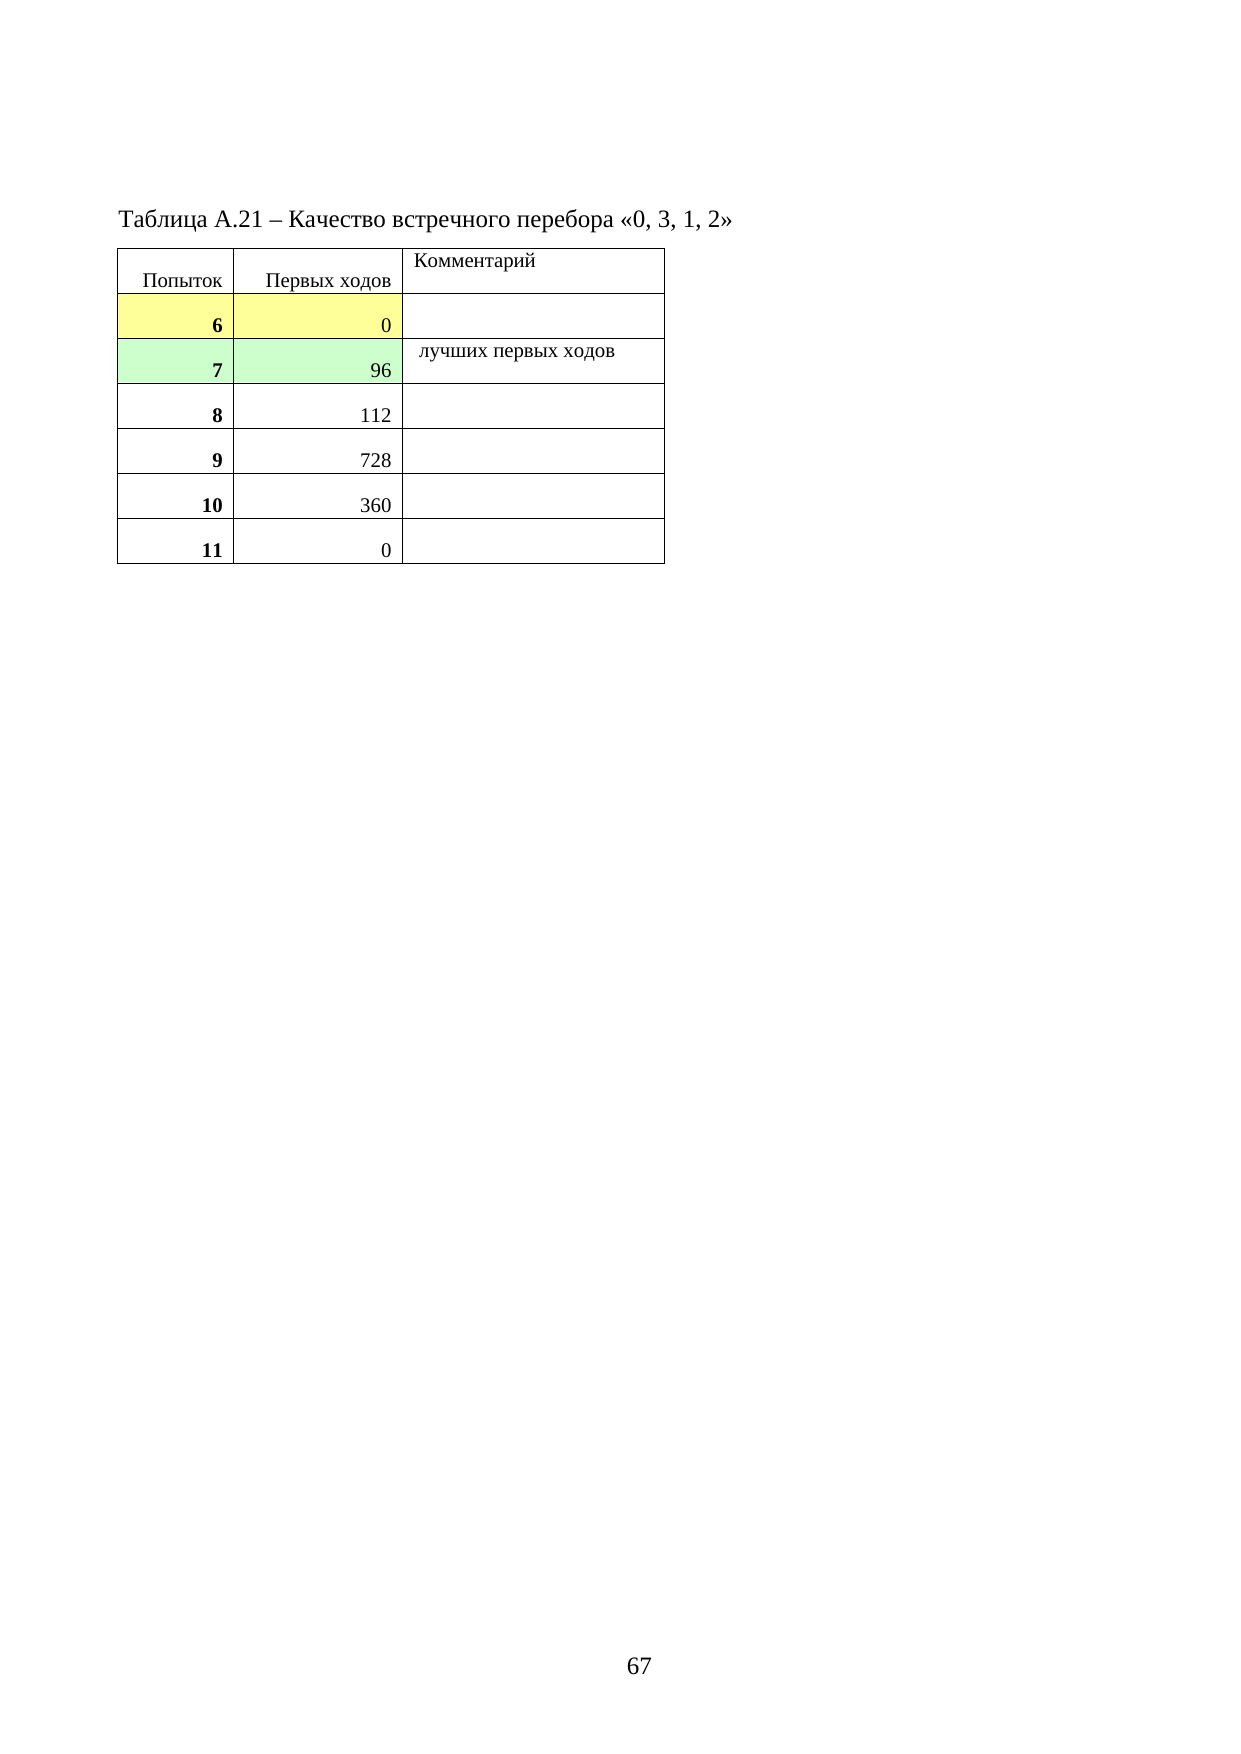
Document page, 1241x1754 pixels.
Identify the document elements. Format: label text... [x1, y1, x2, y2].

table_cell [403, 519, 664, 562]
table_header Первых ходов [234, 249, 402, 292]
text Таблица A.21 – Качество встречного перебора «0, 3, 1, 2» [118, 204, 1181, 233]
table_cell 728 [234, 429, 402, 472]
table_cell 10 [118, 474, 233, 517]
table_cell лучших первых ходов [403, 339, 664, 382]
table_cell 7 [118, 339, 233, 382]
table_cell 11 [118, 519, 233, 562]
table_header Попыток [118, 249, 233, 292]
table_cell [403, 294, 664, 337]
table_cell 0 [234, 294, 402, 337]
table_cell [403, 384, 664, 427]
table_cell [403, 429, 664, 472]
table_cell 112 [234, 384, 402, 427]
table_cell 96 [234, 339, 402, 382]
table_cell 6 [118, 294, 233, 337]
table_header Комментарий [403, 249, 664, 292]
table_cell 9 [118, 429, 233, 472]
table_cell 0 [234, 519, 402, 562]
table_cell 360 [234, 474, 402, 517]
table_cell 8 [118, 384, 233, 427]
table_cell [403, 474, 664, 517]
